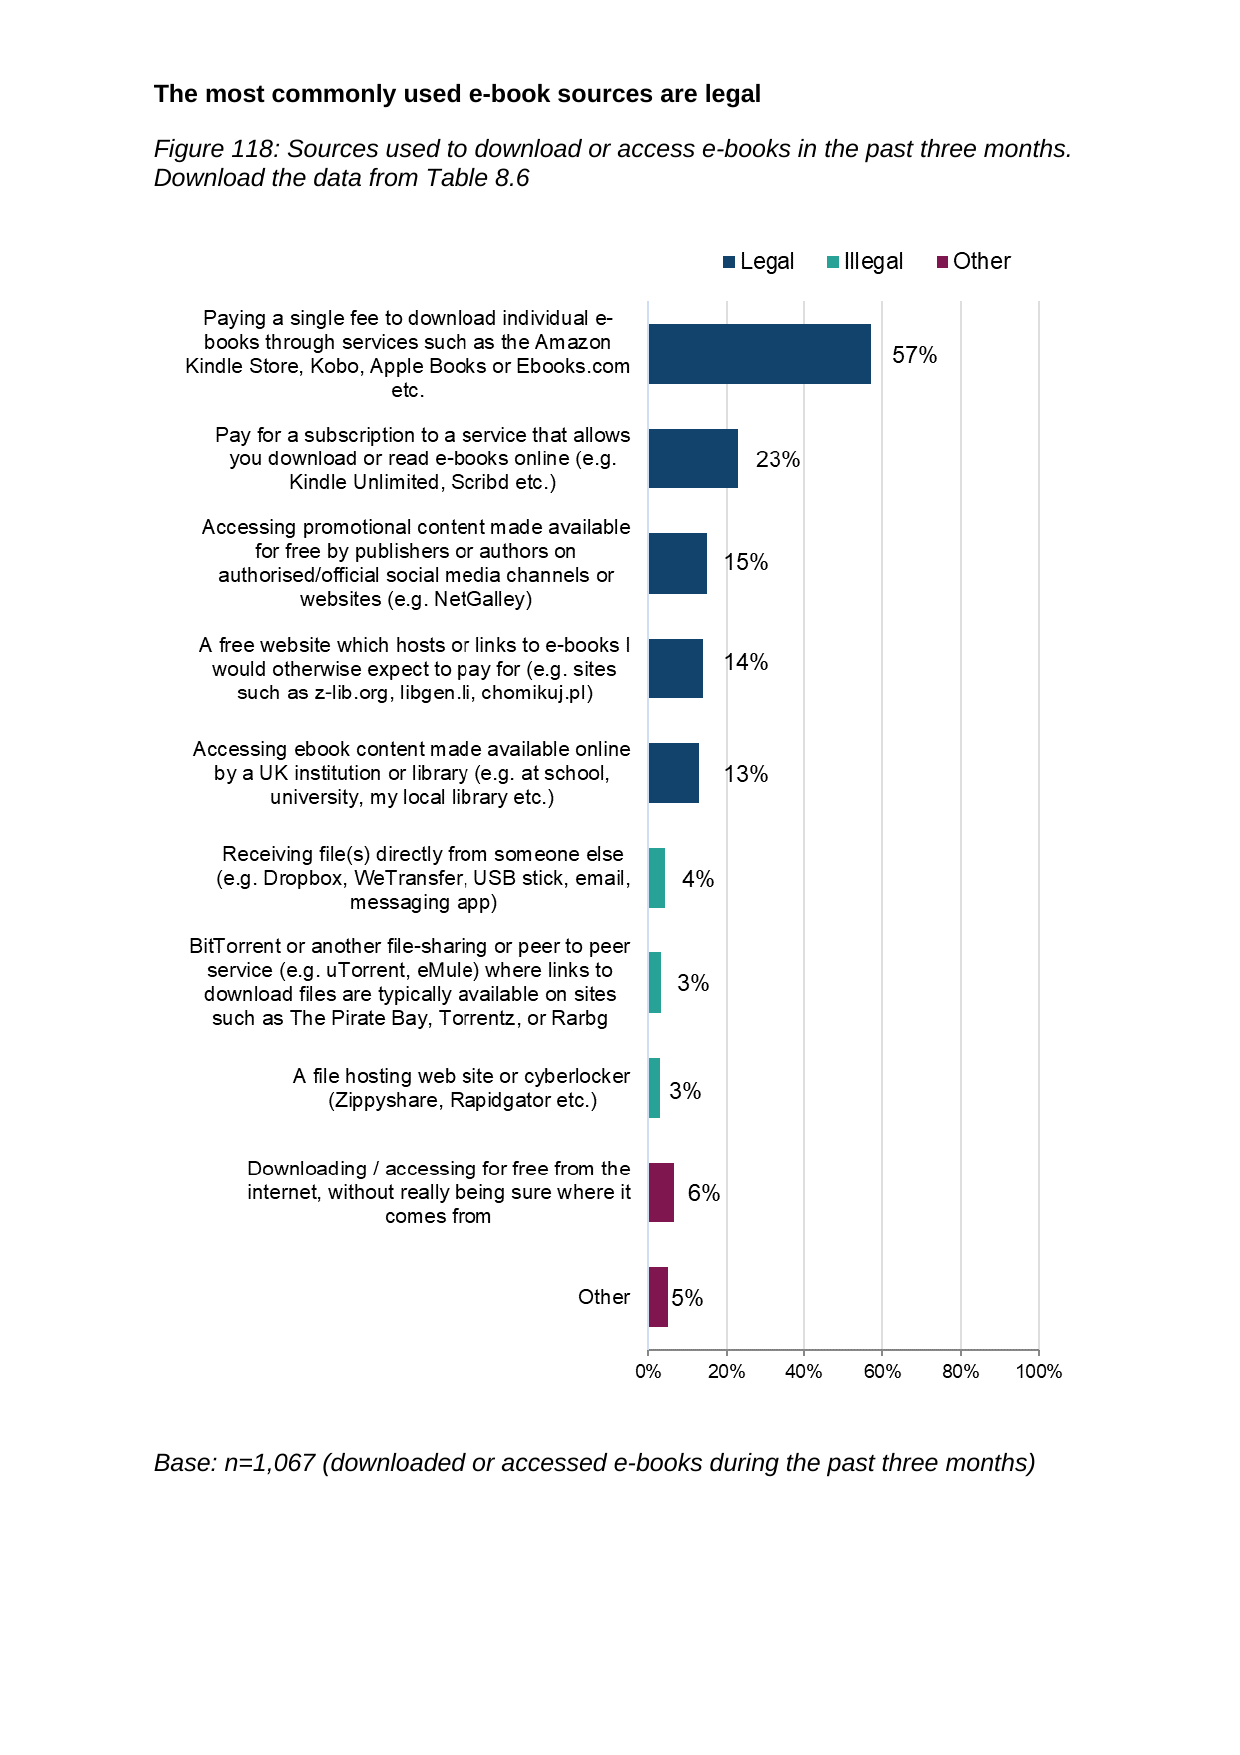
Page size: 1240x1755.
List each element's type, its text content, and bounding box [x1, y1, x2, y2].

subtitle The most commonly used e-book sources are legal [153, 79, 1089, 108]
text Base: n=1,067 (downloaded or accessed e-books during the past three months) [153, 1448, 1089, 1477]
text Figure 118: Sources used to download or access e-books in the past three months. Download the data from Table 8.6 [153, 134, 1089, 192]
